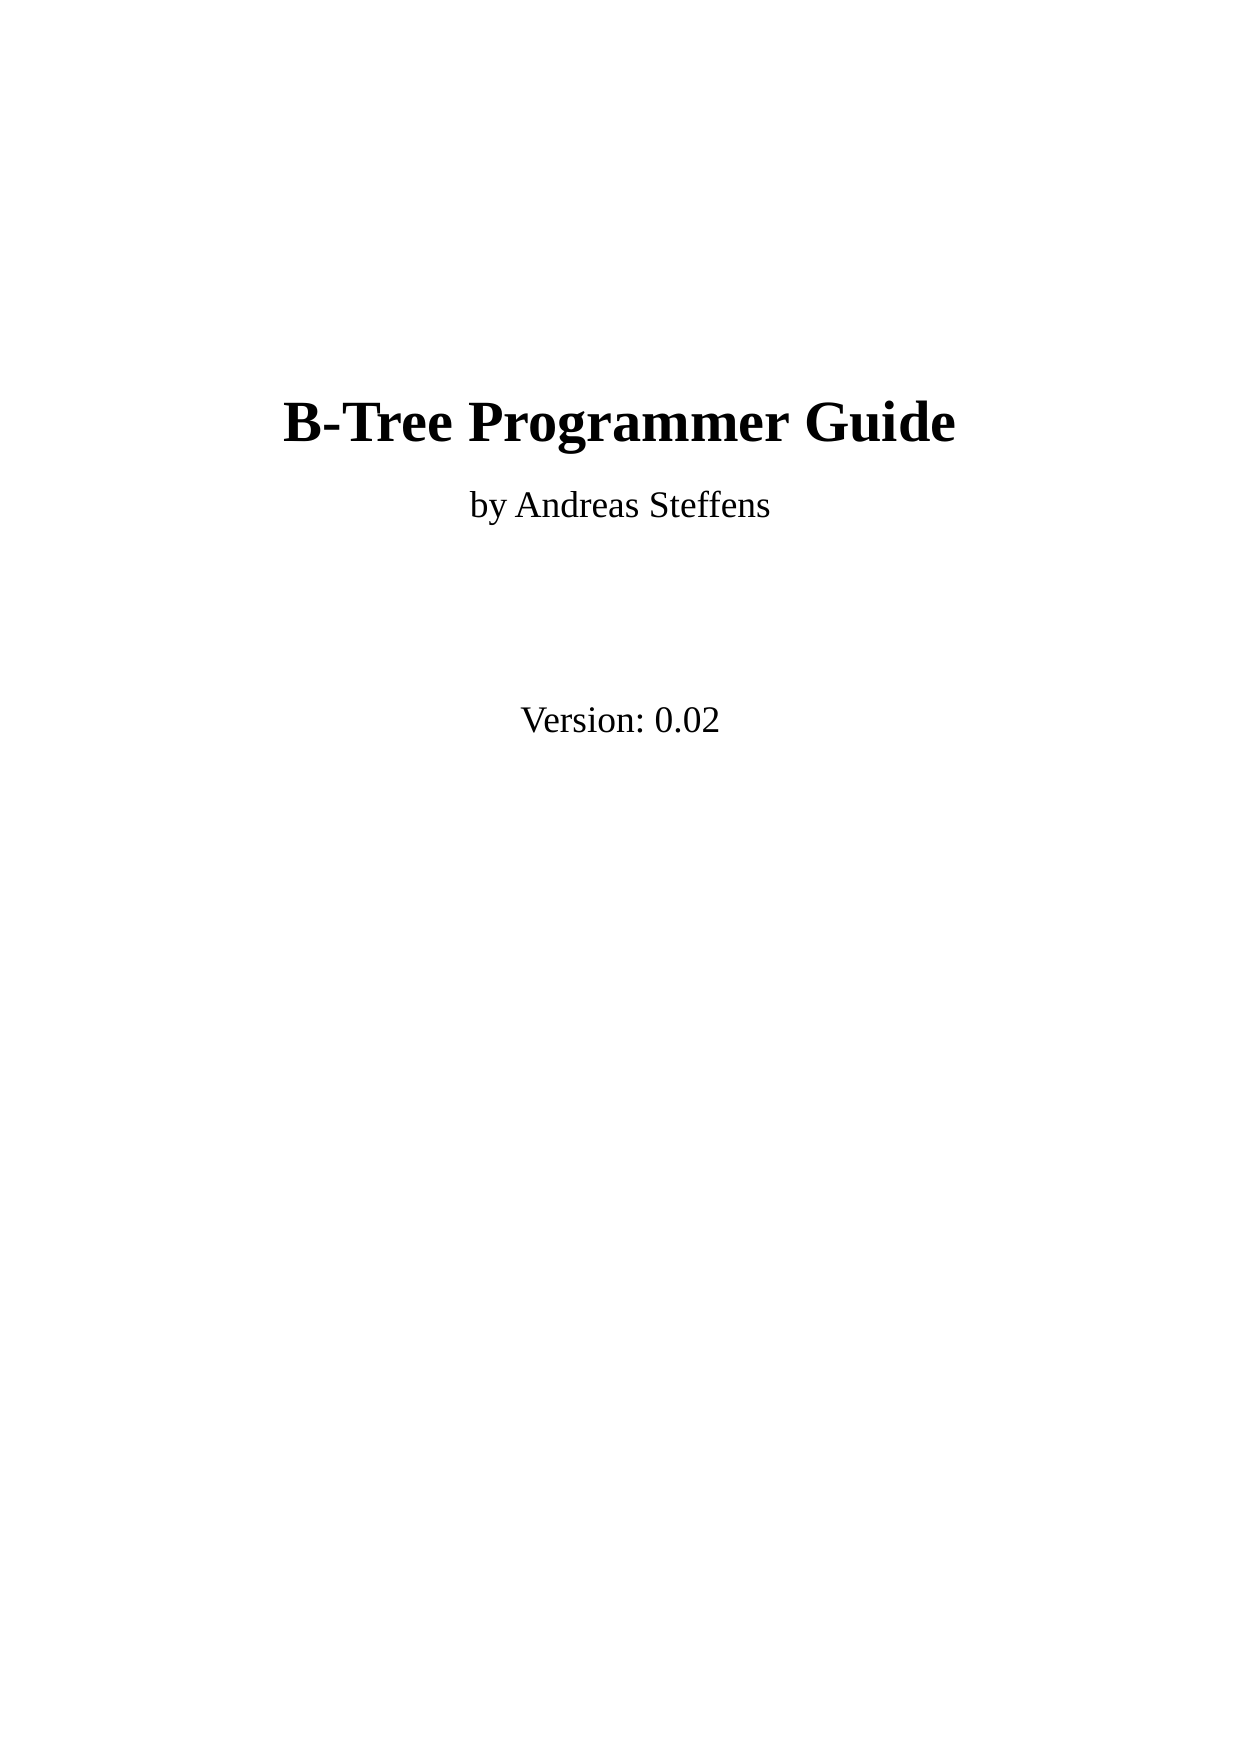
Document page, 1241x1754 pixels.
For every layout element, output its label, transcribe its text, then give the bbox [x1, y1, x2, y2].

text Version: 0.02 [118, 698, 1122, 741]
text by Andreas Steffens [118, 482, 1122, 525]
text B-Tree Programmer Guide [118, 386, 1122, 453]
